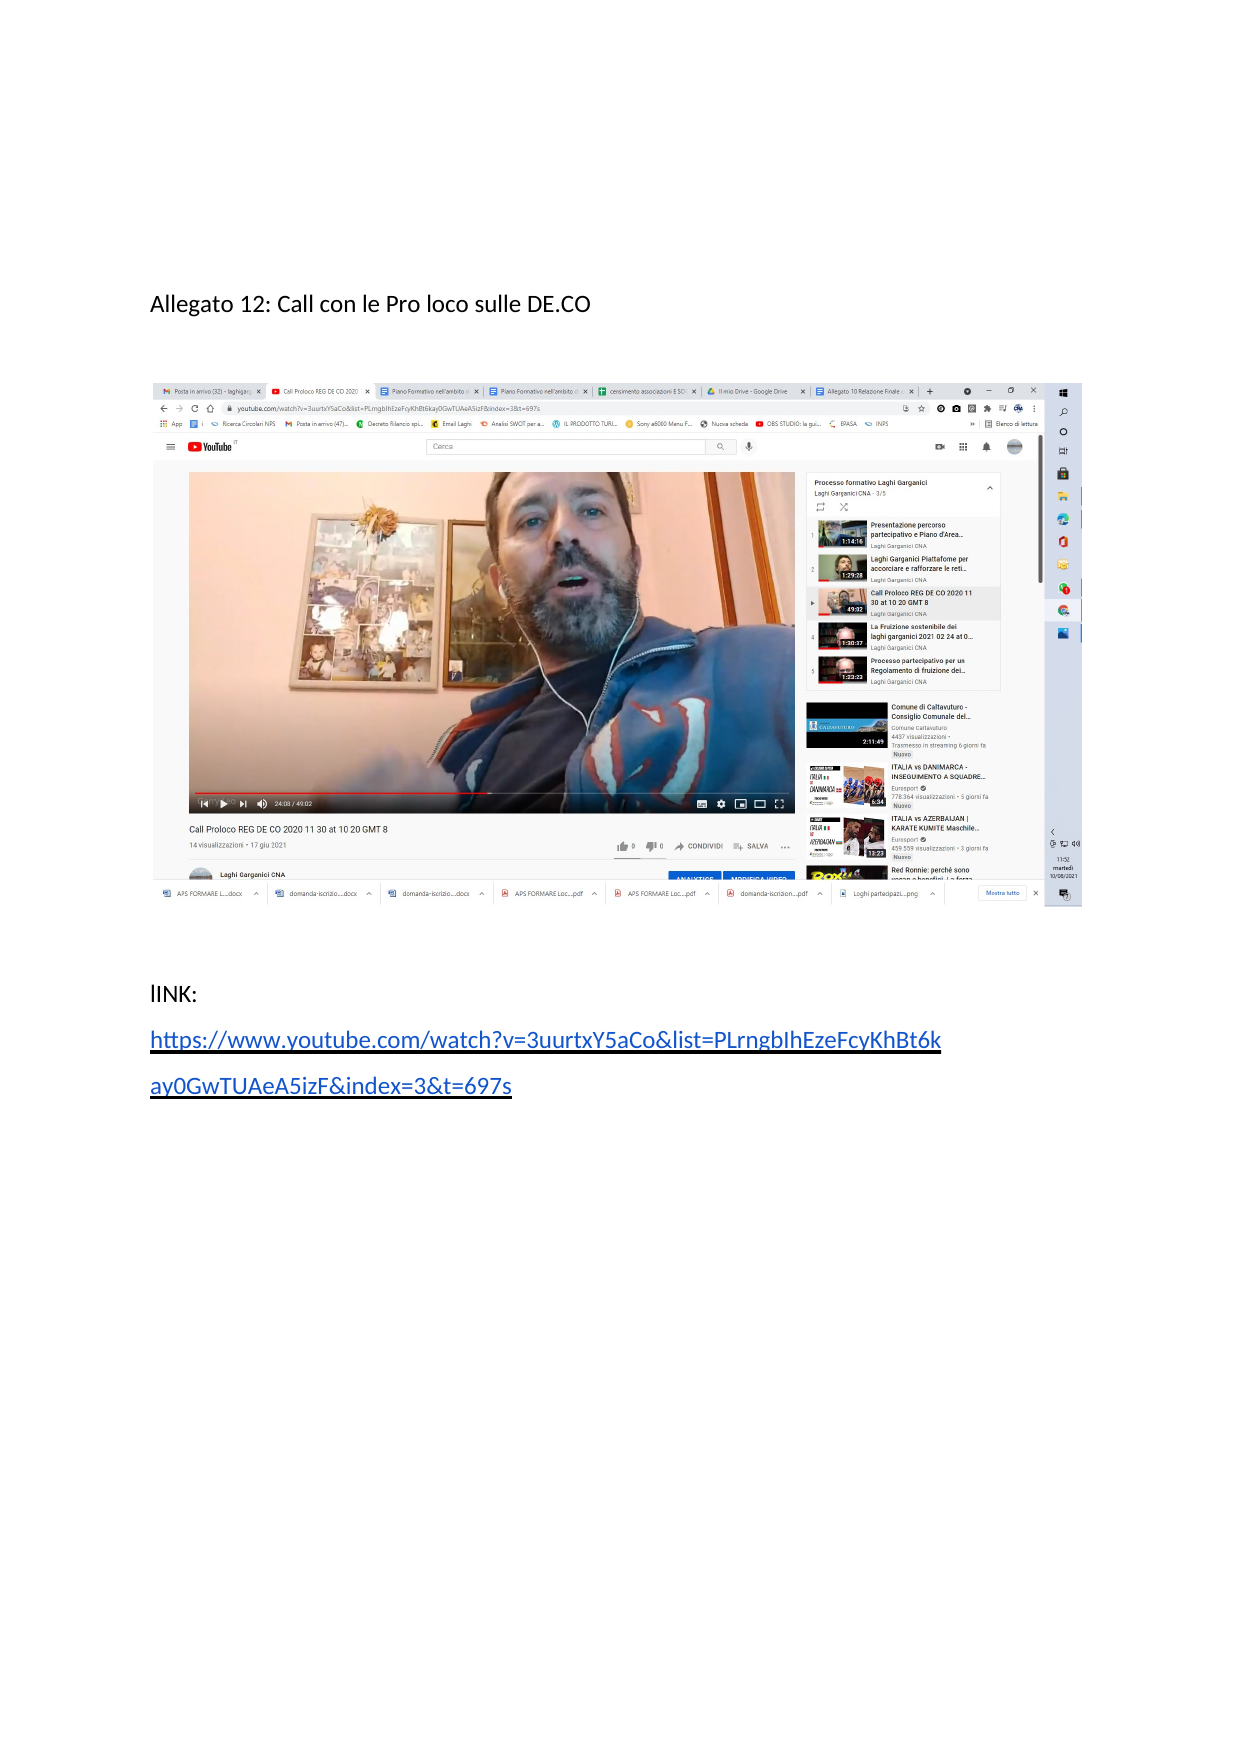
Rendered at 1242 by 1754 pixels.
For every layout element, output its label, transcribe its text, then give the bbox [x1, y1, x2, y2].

text lINK: [150, 978, 1242, 1009]
picture [153, 383, 1082, 907]
text https://www.youtube.com/watch?v=3uurtxY5aCo&list=PLrngbIhEzeFcyKhBt6k ay0GwTUAeA5izF&index=3&t=697s [150, 1024, 944, 1100]
text Allegato 12: Call con le Pro loco sulle DE.CO [150, 289, 1242, 319]
